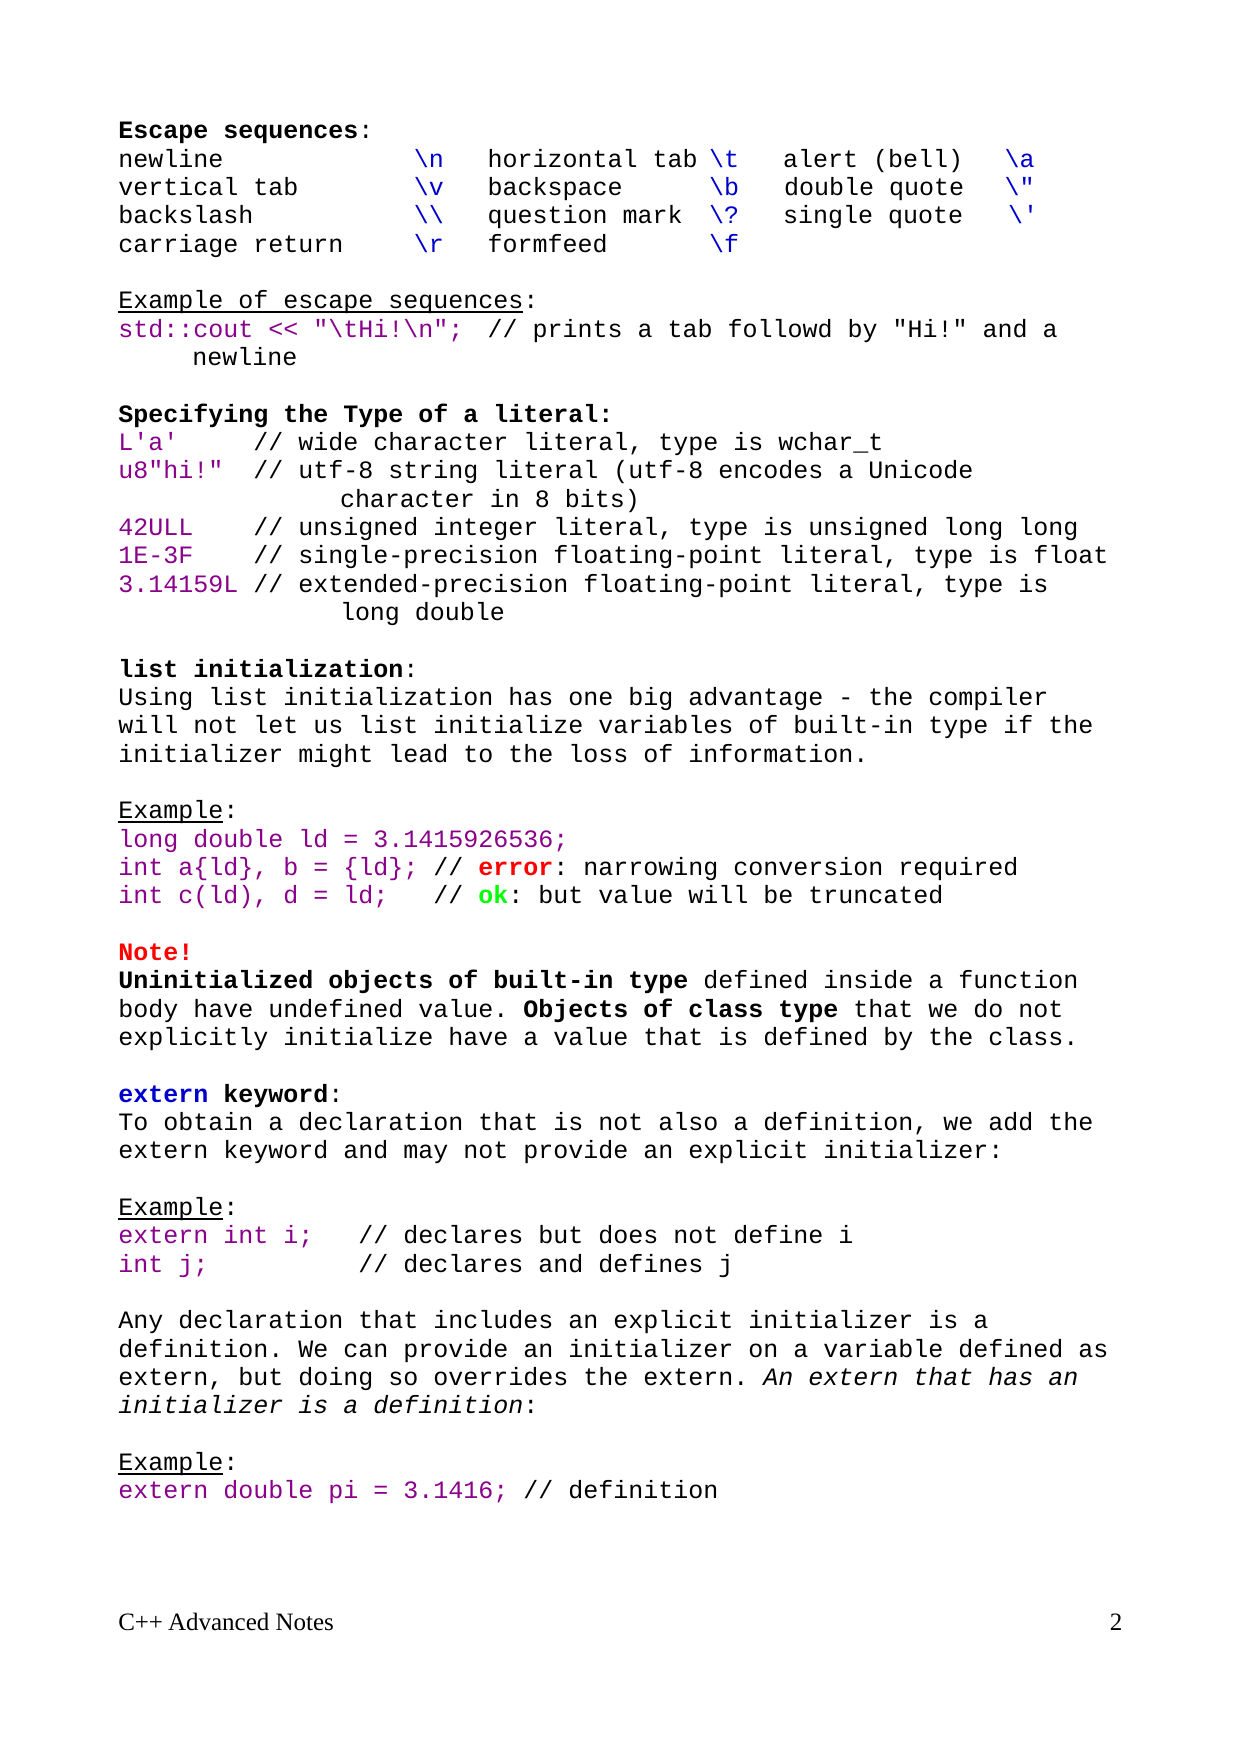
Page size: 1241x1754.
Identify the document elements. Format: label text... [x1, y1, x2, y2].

text Example: [118, 1450, 1122, 1478]
text Example of escape sequences: [118, 288, 1122, 316]
text Note! [118, 940, 1122, 968]
text carriage return \r formfeed \f [118, 231, 1122, 260]
text extern int i; // declares but does not define i [118, 1223, 1122, 1251]
text 1E-3F // single-precision floating-point literal, type is float [118, 543, 1122, 571]
text long double ld = 3.1415926536; [118, 826, 1122, 855]
text 42ULL // unsigned integer literal, type is unsigned long long [118, 515, 1122, 543]
text int a{ld}, b = {ld}; // error: narrowing conversion required [118, 855, 1122, 883]
text Escape sequences: [118, 118, 1122, 146]
text Uninitialized objects of built-in type defined inside a function body have undefined value. Objects of class type that we do not explicitly initialize have a value that is defined by the class. [118, 968, 1122, 1053]
text list initialization: [118, 656, 1122, 685]
text To obtain a declaration that is not also a definition, we add the extern keyword and may not provide an explicit initializer: [118, 1110, 1122, 1166]
text 3.14159L // extended-precision floating-point literal, type is long double [118, 571, 1122, 628]
text extern double pi = 3.1416; // definition [118, 1478, 1122, 1506]
text std::cout << "\tHi!\n"; // prints a tab followd by "Hi!" and a newline [118, 316, 1122, 373]
text backslash \\ question mark \? single quote \' [118, 203, 1122, 231]
text Using list initialization has one big advantage - the compiler will not let us list initialize variables of built-in type if the initializer might lead to the loss of information. [118, 685, 1122, 770]
text Any declaration that includes an explicit initializer is a definition. We can provide an initializer on a variable defined as extern, but doing so overrides the extern. An extern that has an initializer is a definition: [118, 1308, 1122, 1421]
text Example: [118, 798, 1122, 826]
text Specifying the Type of a literal: [118, 401, 1122, 430]
text extern keyword: [118, 1081, 1122, 1110]
text Example: [118, 1195, 1122, 1223]
text newline \n horizontal tab \t alert (bell) \a [118, 146, 1122, 175]
text int j; // declares and defines j [118, 1251, 1122, 1280]
text L'a' // wide character literal, type is wchar_t [118, 430, 1122, 458]
text int c(ld), d = ld; // ok: but value will be truncated [118, 883, 1122, 911]
text vertical tab \v backspace \b double quote \" [118, 175, 1122, 203]
text u8"hi!" // utf-8 string literal (utf-8 encodes a Unicode character in 8 bits) [118, 458, 1122, 515]
